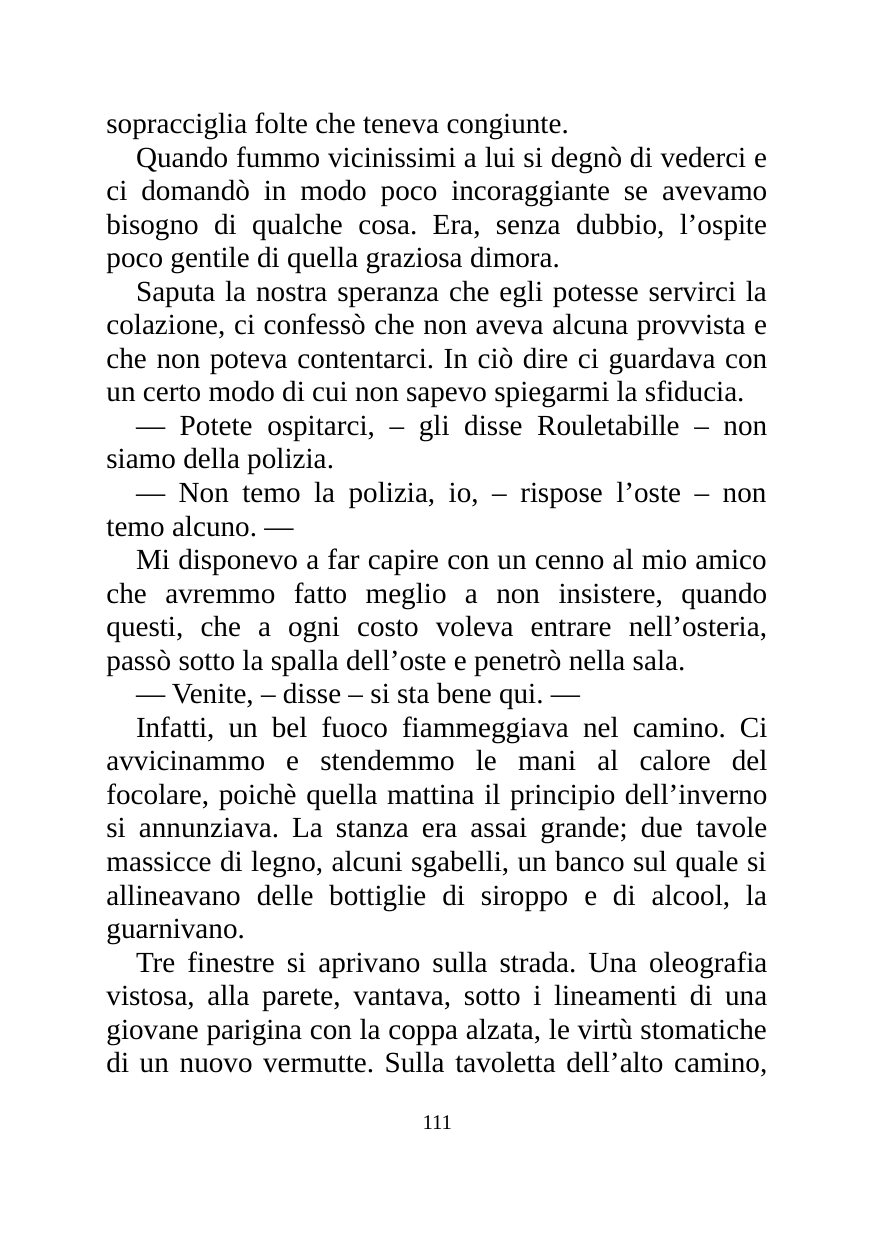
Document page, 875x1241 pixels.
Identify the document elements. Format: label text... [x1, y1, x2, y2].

text Saputa la nostra speranza che egli potesse servirci la colazione, ci confessò che non aveva alcuna provvista e che non poteva contentarci. In ciò dire ci guardava con un certo modo di cui non sapevo spiegarmi la sfiducia. [106, 274, 768, 408]
text sopracciglia folte che teneva congiunte. [106, 106, 768, 140]
text Mi disponevo a far capire con un cenno al mio amico che avremmo fatto meglio a non insistere, quando questi, che a ogni costo voleva entrare nell’osteria, passò sotto la spalla dell’oste e penetrò nella sala. [106, 542, 768, 676]
text Tre finestre si aprivano sulla strada. Una oleografia vistosa, alla parete, vantava, sotto i lineamenti di una giovane parigina con la coppa alzata, le virtù stomatiche di un nuovo vermutte. Sulla tavoletta dell’alto camino, [106, 945, 768, 1079]
text Infatti, un bel fuoco fiammeggiava nel camino. Ci avvicinammo e stendemmo le mani al calore del focolare, poichè quella mattina il principio dell’inverno si annunziava. La stanza era assai grande; due tavole massicce di legno, alcuni sgabelli, un banco sul quale si allineavano delle bottiglie di siroppo e di alcool, la guarnivano. [106, 710, 768, 945]
text Quando fummo vicinissimi a lui si degnò di vederci e ci domandò in modo poco incoraggiante se avevamo bisogno di qualche cosa. Era, senza dubbio, l’ospite poco gentile di quella graziosa dimora. [106, 140, 768, 274]
text — Venite, – disse – si sta bene qui. — [106, 676, 768, 710]
text — Non temo la polizia, io, – rispose l’oste – non temo alcuno. — [106, 475, 768, 542]
text — Potete ospitarci, – gli disse Rouletabille – non siamo della polizia. [106, 408, 768, 475]
